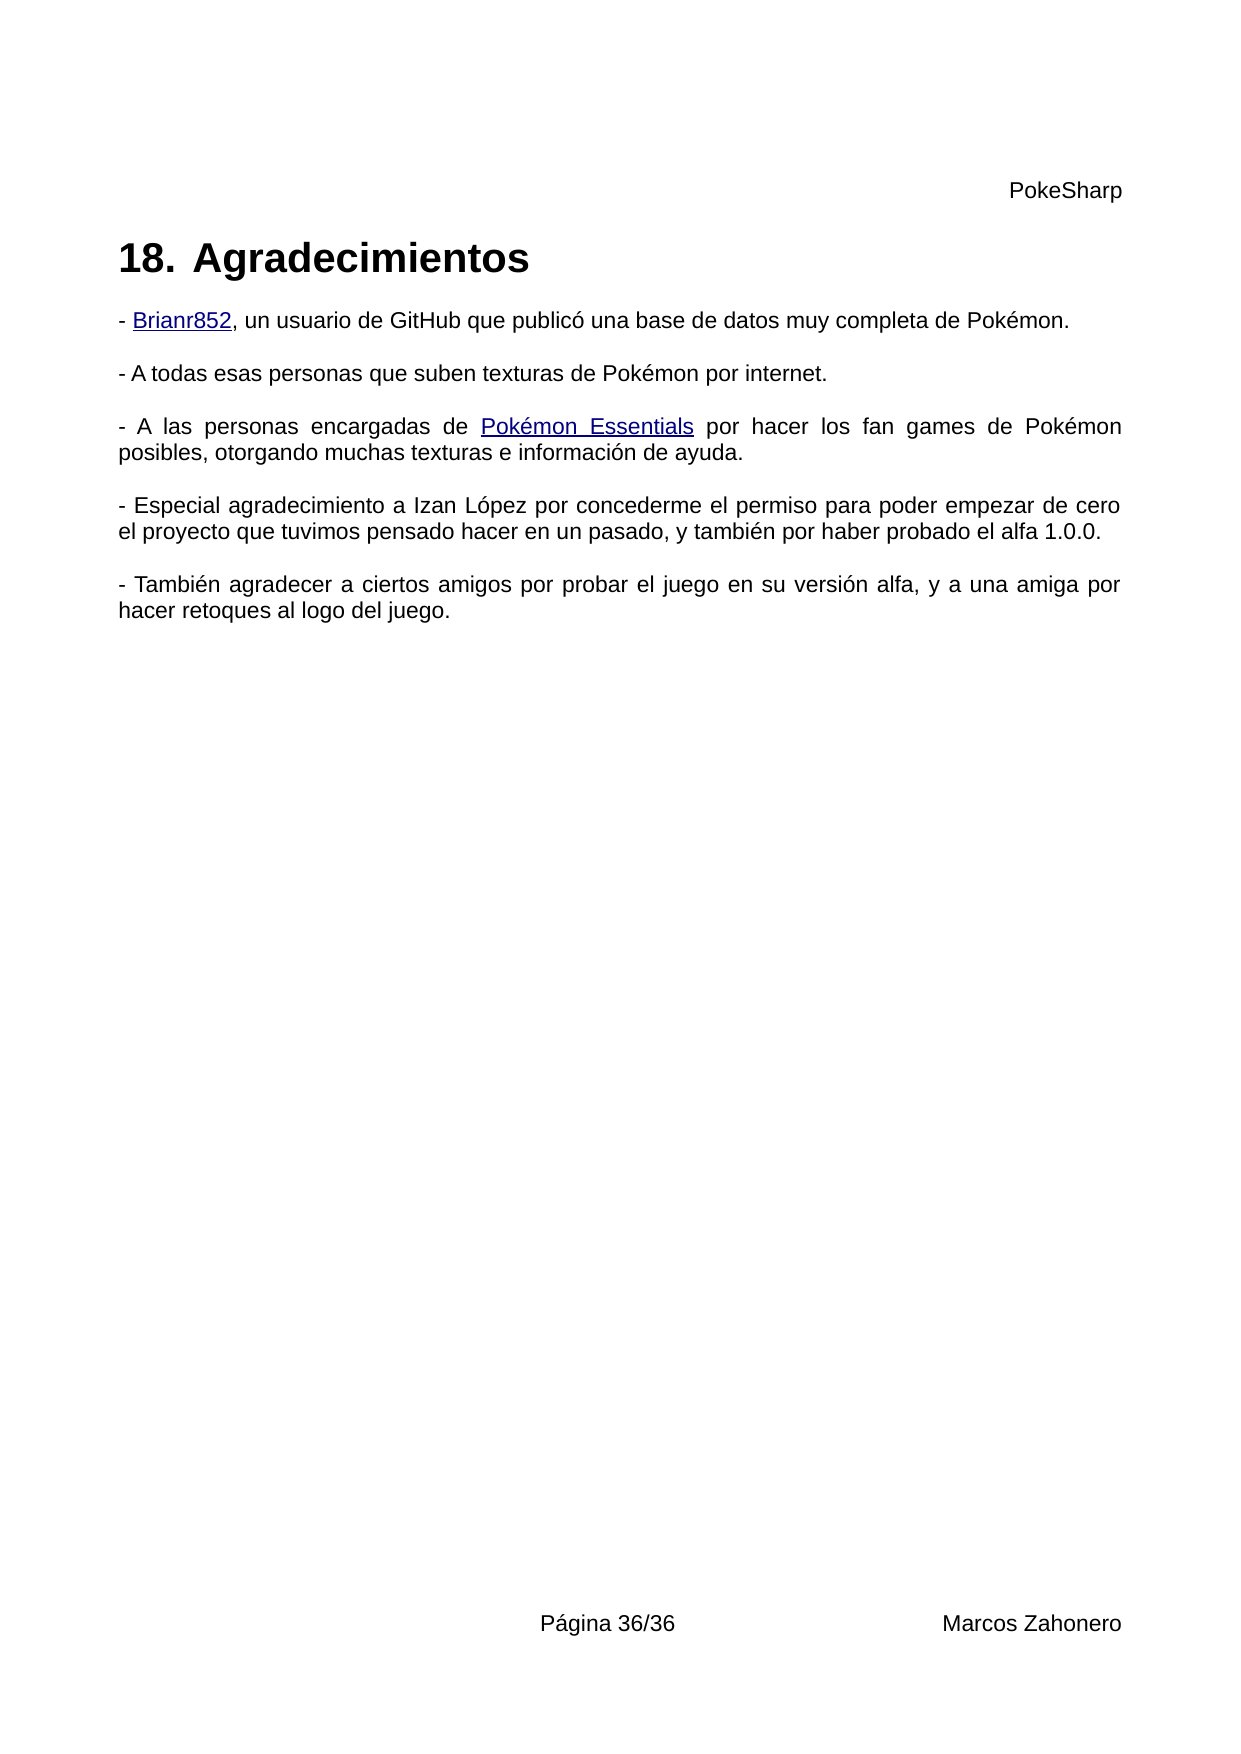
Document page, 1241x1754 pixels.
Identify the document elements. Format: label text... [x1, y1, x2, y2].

text - A todas esas personas que suben texturas de Pokémon por internet. [118, 360, 1122, 386]
subtitle Agradecimientos [118, 233, 1122, 281]
text - También agradecer a ciertos amigos por probar el juego en su versión alfa, y a una amiga por hacer retoques al logo del juego. [118, 571, 1122, 623]
text - Especial agradecimiento a Izan López por concederme el permiso para poder empezar de cero el proyecto que tuvimos pensado hacer en un pasado, y también por haber probado el alfa 1.0.0. [118, 492, 1122, 544]
text - A las personas encargadas de Pokémon Essentials por hacer los fan games de Pokémon posibles, otorgando muchas texturas e información de ayuda. [118, 413, 1122, 465]
text - Brianr852, un usuario de GitHub que publicó una base de datos muy completa de Pokémon. [118, 307, 1122, 334]
